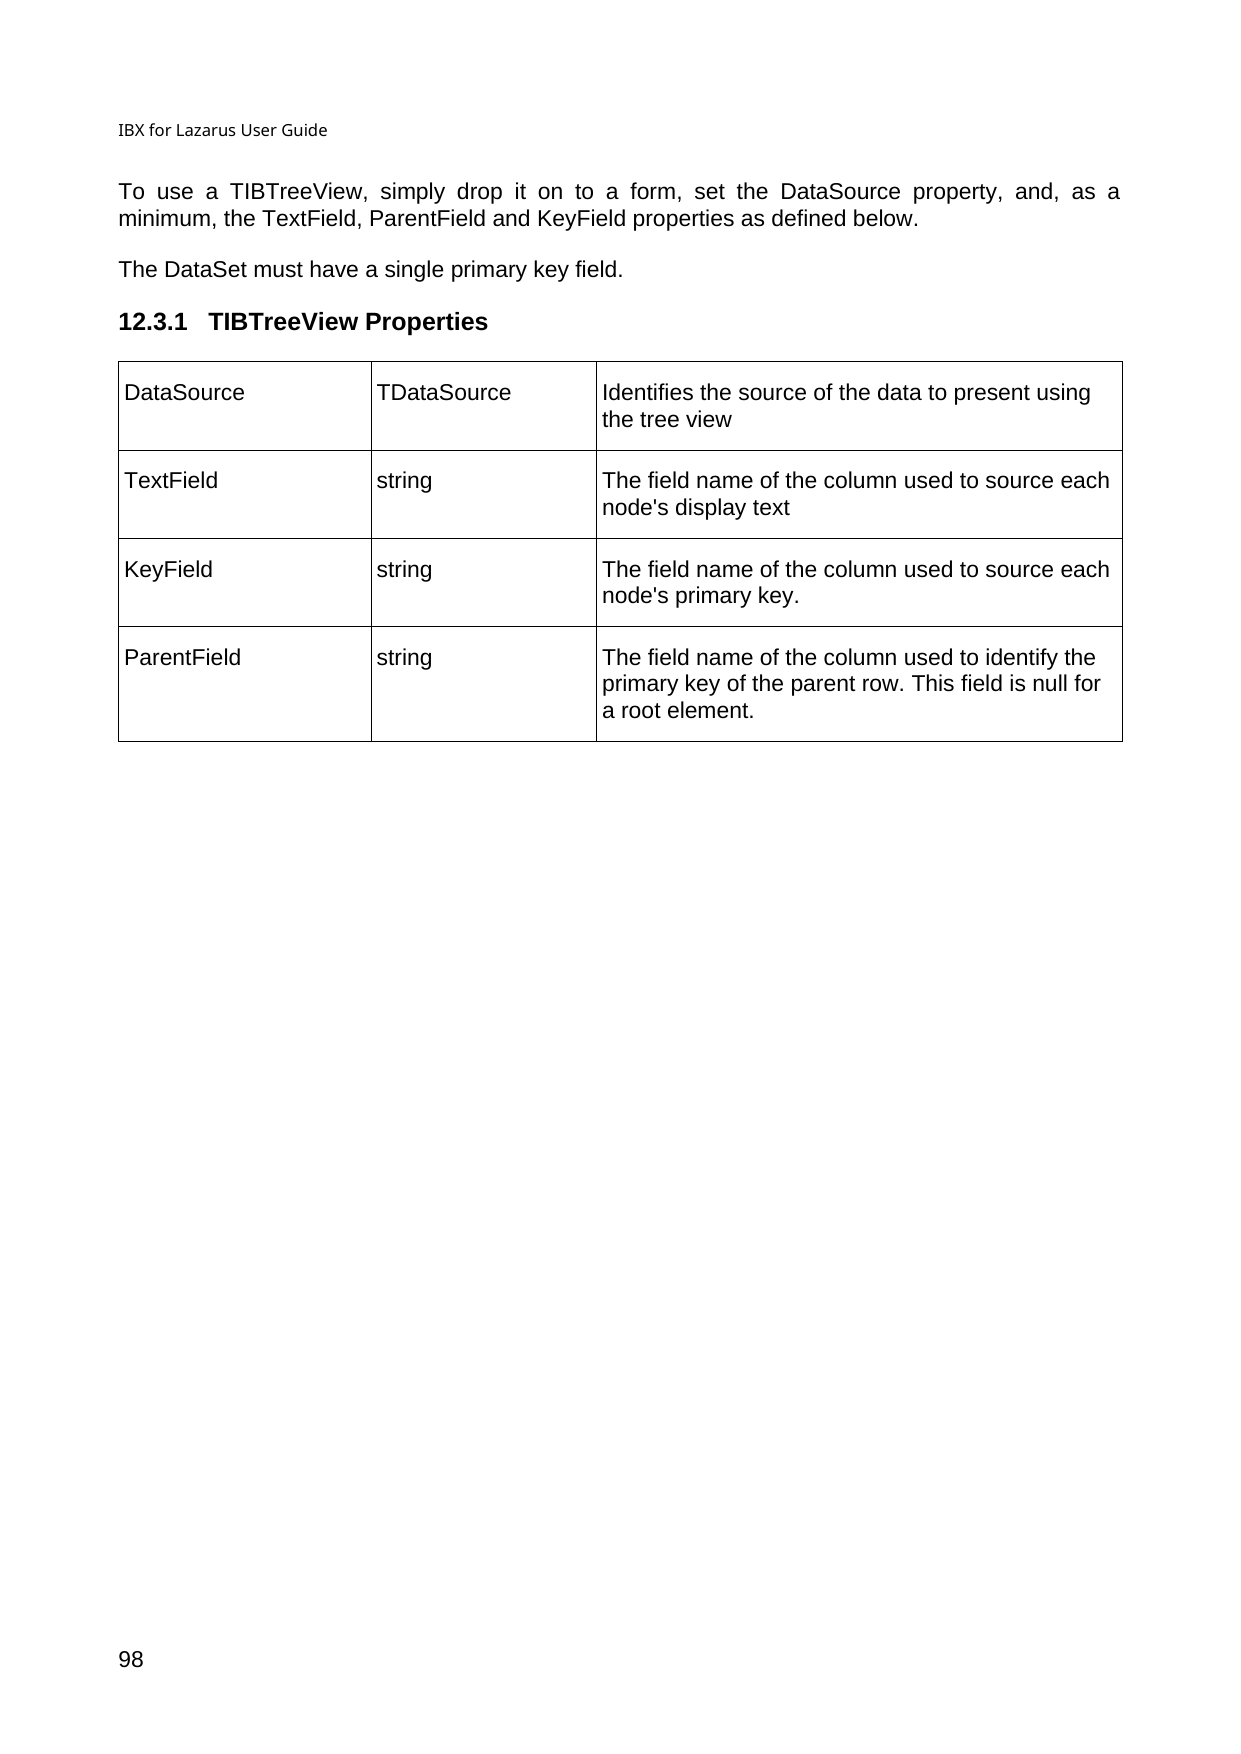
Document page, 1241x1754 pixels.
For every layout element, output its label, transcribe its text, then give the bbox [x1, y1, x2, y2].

table_cell The field name of the column used to source each node's display text [597, 451, 1122, 538]
subtitle TIBTreeView Properties [118, 307, 1122, 336]
table_cell ParentField [119, 627, 371, 741]
table_cell string [372, 539, 596, 626]
table_cell The field name of the column used to identify the primary key of the parent row. This field is null for a root element. [597, 627, 1122, 741]
table_header Identifies the source of the data to present using the tree view [597, 362, 1122, 450]
table_header TDataSource [372, 362, 596, 450]
table_cell KeyField [119, 539, 371, 626]
table_cell TextField [119, 451, 371, 538]
table_cell string [372, 451, 596, 538]
table_cell string [372, 627, 596, 741]
text The DataSet must have a single primary key field. [118, 256, 1122, 282]
table_header DataSource [119, 362, 371, 450]
table_cell The field name of the column used to source each node's primary key. [597, 539, 1122, 626]
text To use a TIBTreeView, simply drop it on to a form, set the DataSource property, and, as a minimum, the TextField, ParentField and KeyField properties as defined below. [118, 178, 1122, 231]
